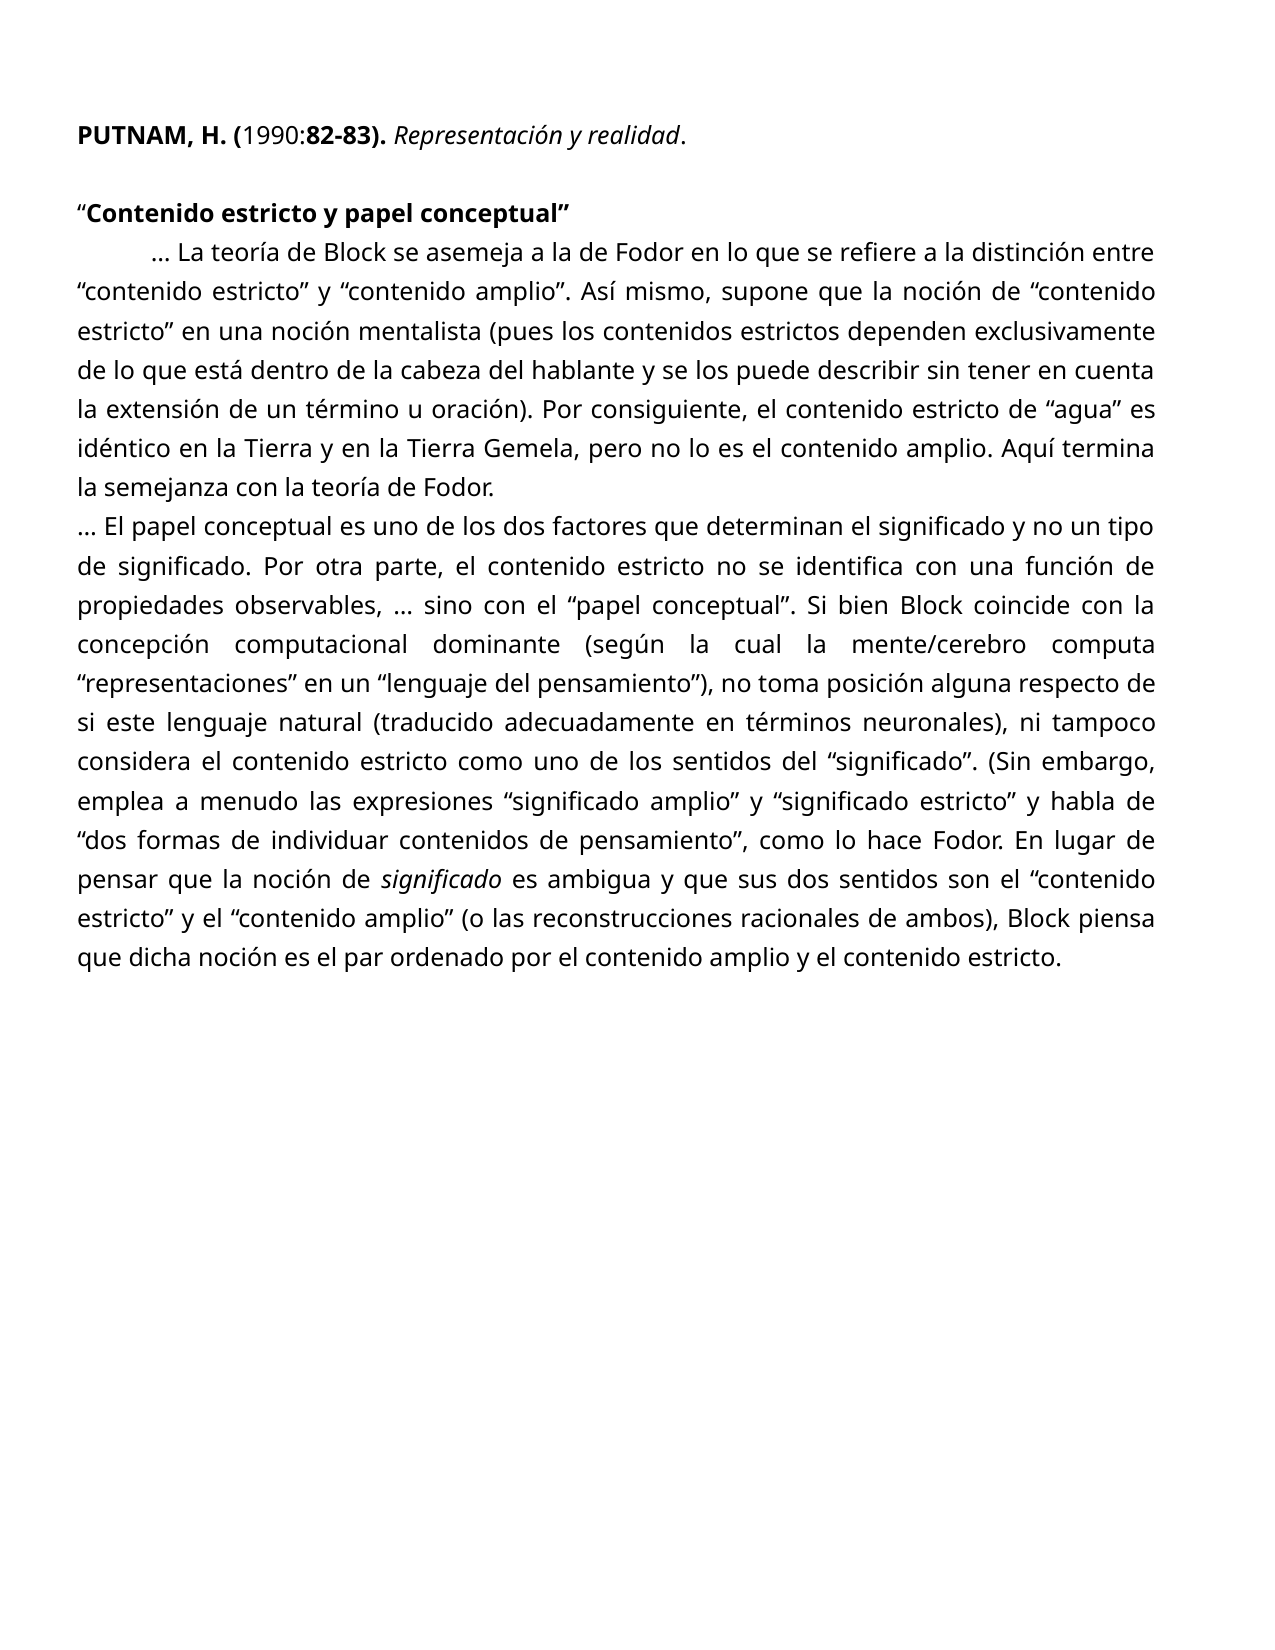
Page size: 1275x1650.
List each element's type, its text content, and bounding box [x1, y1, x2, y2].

text “Contenido estricto y papel conceptual” [77, 196, 1157, 230]
text … El papel conceptual es uno de los dos factores que determinan el significado y no un tipo de significado. Por otra parte, el contenido estricto no se identifica con una función de propiedades observables, … sino con el “papel conceptual”. Si bien Block coincide con la concepción computacional dominante (según la cual la mente/cerebro computa “representaciones” en un “lenguaje del pensamiento”), no toma posición alguna respecto de si este lenguaje natural (traducido adecuadamente en términos neuronales), ni tampoco considera el contenido estricto como uno de los sentidos del “significado”. (Sin embargo, emplea a menudo las expresiones “significado amplio” y “significado estricto” y habla de “dos formas de individuar contenidos de pensamiento”, como lo hace Fodor. En lugar de pensar que la noción de significado es ambigua y que sus dos sentidos son el “contenido estricto” y el “contenido amplio” (o las reconstrucciones racionales de ambos), Block piensa que dicha noción es el par ordenado por el contenido amplio y el contenido estricto. [77, 509, 1157, 974]
text … La teoría de Block se asemeja a la de Fodor en lo que se refiere a la distinción entre “contenido estricto” y “contenido amplio”. Así mismo, supone que la noción de “contenido estricto” en una noción mentalista (pues los contenidos estrictos dependen exclusivamente de lo que está dentro de la cabeza del hablante y se los puede describir sin tener en cuenta la extensión de un término u oración). Por consiguiente, el contenido estricto de “agua” es idéntico en la Tierra y en la Tierra Gemela, pero no lo es el contenido amplio. Aquí termina la semejanza con la teoría de Fodor. [77, 235, 1157, 504]
text PUTNAM, H. (1990:82-83). Representación y realidad. [77, 117, 1157, 151]
